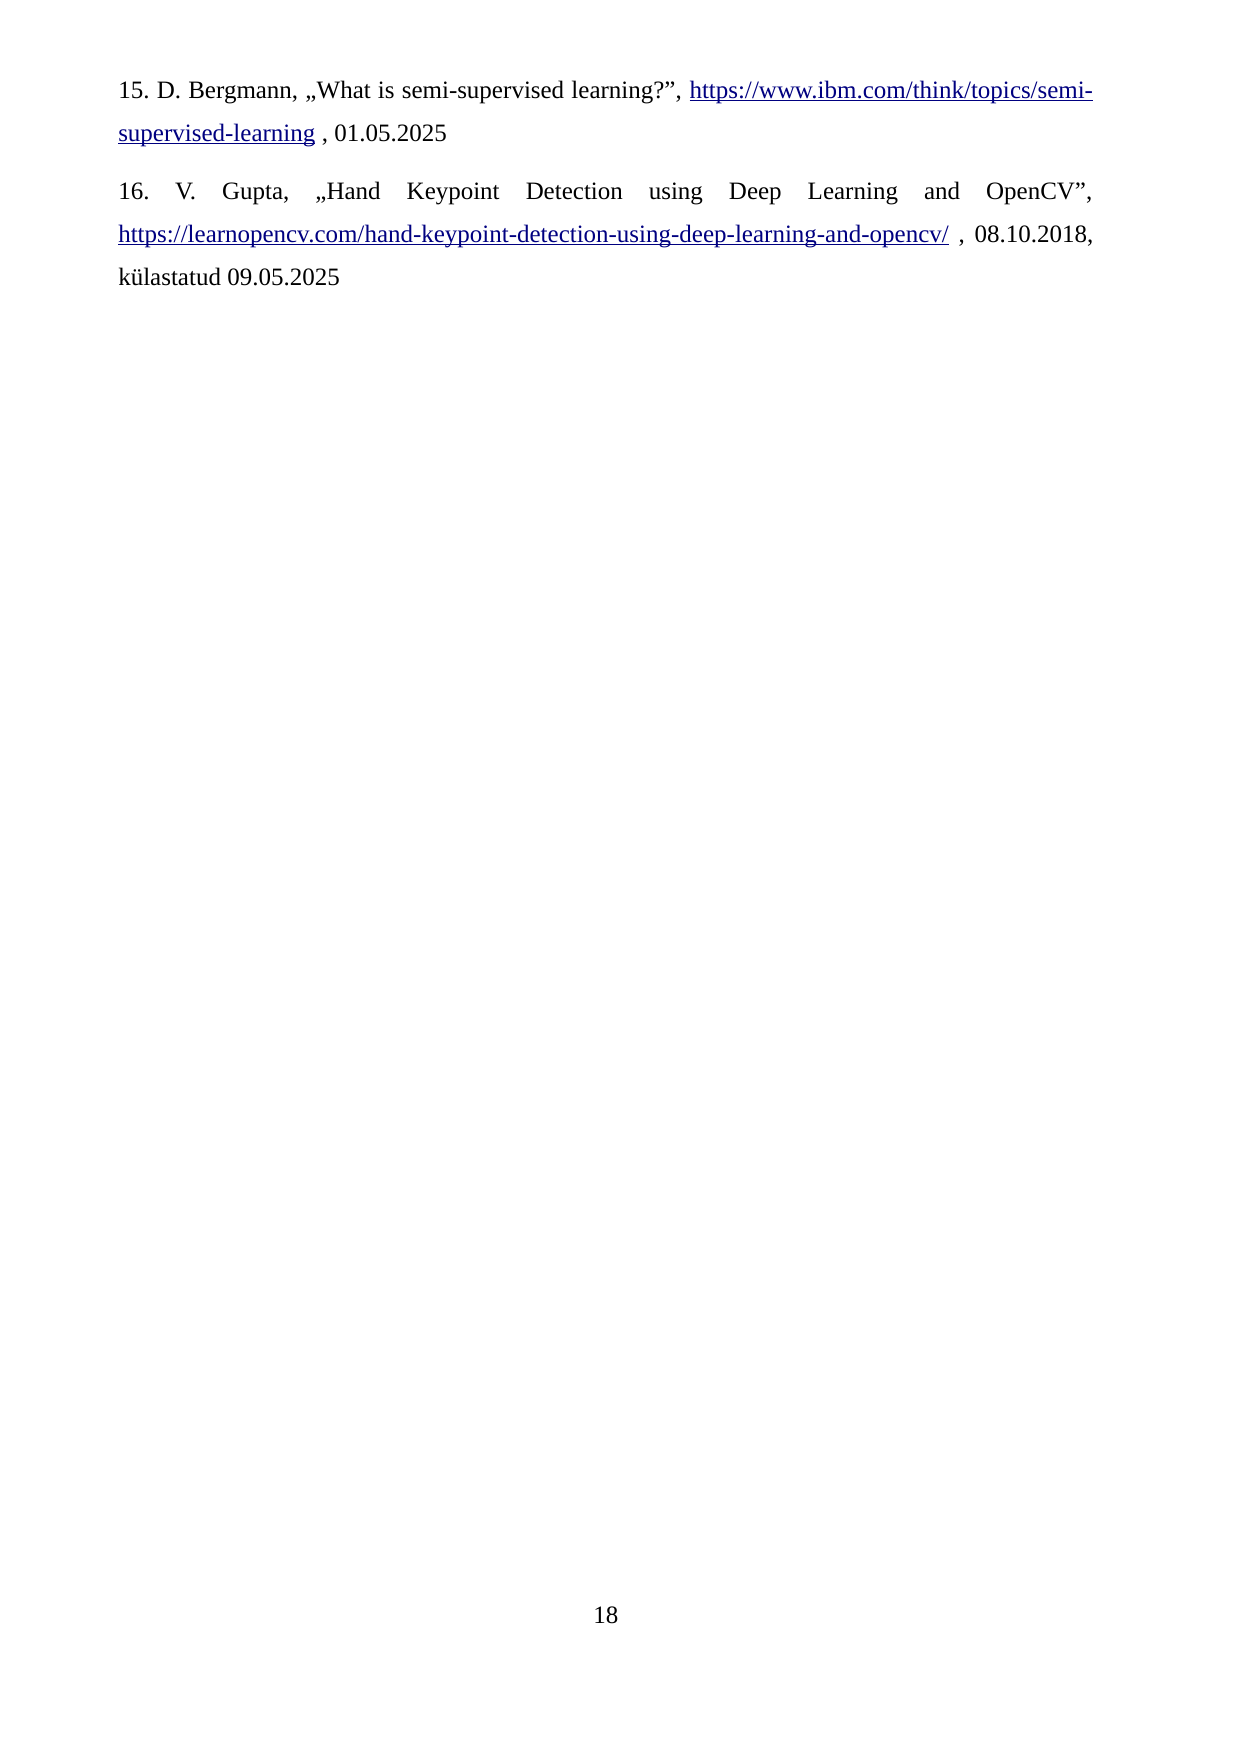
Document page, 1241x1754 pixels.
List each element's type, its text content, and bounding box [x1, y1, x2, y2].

text 16. V. Gupta, „Hand Keypoint Detection using Deep Learning and OpenCV”, https://learnopencv.com/hand-keypoint-detection-using-deep-learning-and-opencv/ , 08.10.2018, külastatud 09.05.2025 [118, 176, 1093, 291]
text 15. D. Bergmann, „What is semi-supervised learning?”, https://www.ibm.com/think/topics/semi-supervised-learning , 01.05.2025 [118, 75, 1093, 147]
